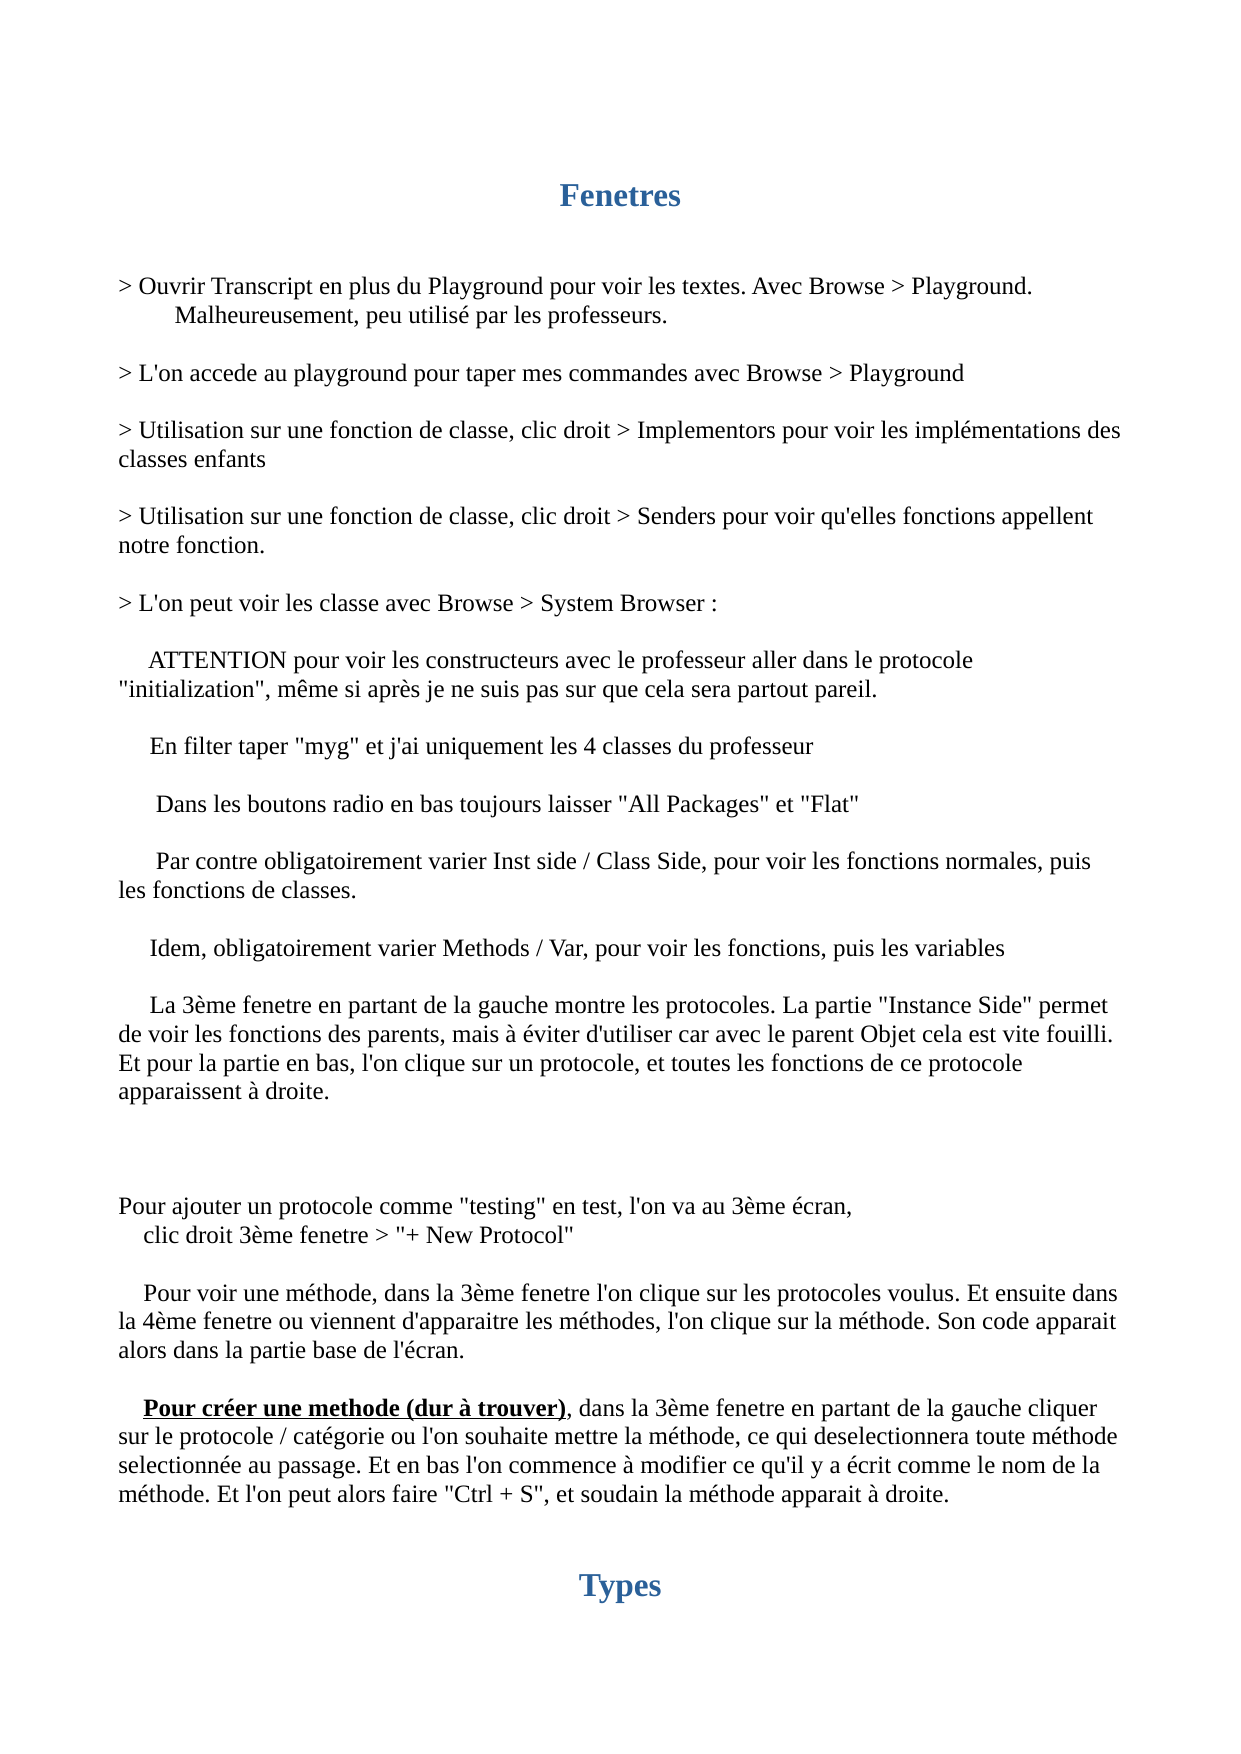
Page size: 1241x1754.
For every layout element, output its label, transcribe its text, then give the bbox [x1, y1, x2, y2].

text > Utilisation sur une fonction de classe, clic droit > Implementors pour voir les implémentations des classes enfants [118, 415, 1122, 473]
text > Utilisation sur une fonction de classe, clic droit > Senders pour voir qu'elles fonctions appellent notre fonction. [118, 501, 1122, 559]
text clic droit 3ème fenetre > "+ New Protocol" [118, 1220, 1122, 1249]
text Par contre obligatoirement varier Inst side / Class Side, pour voir les fonctions normales, puis les fonctions de classes. [118, 846, 1122, 904]
text Pour ajouter un protocole comme "testing" en test, l'on va au 3ème écran, [118, 1191, 1122, 1220]
text > L'on accede au playground pour taper mes commandes avec Browse > Playground [118, 358, 1122, 386]
text Dans les boutons radio en bas toujours laisser "All Packages" et "Flat" [118, 789, 1122, 818]
text Fenetres [118, 176, 1122, 214]
text La 3ème fenetre en partant de la gauche montre les protocoles. La partie "Instance Side" permet de voir les fonctions des parents, mais à éviter d'utiliser car avec le parent Objet cela est vite fouilli. Et pour la partie en bas, l'on clique sur un protocole, et toutes les fonctions de ce protocole apparaissent à droite. [118, 990, 1122, 1105]
text Malheureusement, peu utilisé par les professeurs. [118, 300, 1122, 329]
text > Ouvrir Transcript en plus du Playground pour voir les textes. Avec Browse > Playground. [118, 271, 1122, 300]
text En filter taper "myg" et j'ai uniquement les 4 classes du professeur [118, 731, 1122, 760]
text Pour voir une méthode, dans la 3ème fenetre l'on clique sur les protocoles voulus. Et ensuite dans la 4ème fenetre ou viennent d'apparaitre les méthodes, l'on clique sur la méthode. Son code apparait alors dans la partie base de l'écran. [118, 1278, 1122, 1364]
text ATTENTION pour voir les constructeurs avec le professeur aller dans le protocole "initialization", même si après je ne suis pas sur que cela sera partout pareil. [118, 645, 1122, 703]
text Types [118, 1565, 1122, 1603]
text > L'on peut voir les classe avec Browse > System Browser : [118, 588, 1122, 616]
text Idem, obligatoirement varier Methods / Var, pour voir les fonctions, puis les variables [118, 933, 1122, 961]
text Pour créer une methode (dur à trouver), dans la 3ème fenetre en partant de la gauche cliquer sur le protocole / catégorie ou l'on souhaite mettre la méthode, ce qui deselectionnera toute méthode selectionnée au passage. Et en bas l'on commence à modifier ce qu'il y a écrit comme le nom de la méthode. Et l'on peut alors faire "Ctrl + S", et soudain la méthode apparait à droite. [118, 1393, 1122, 1508]
